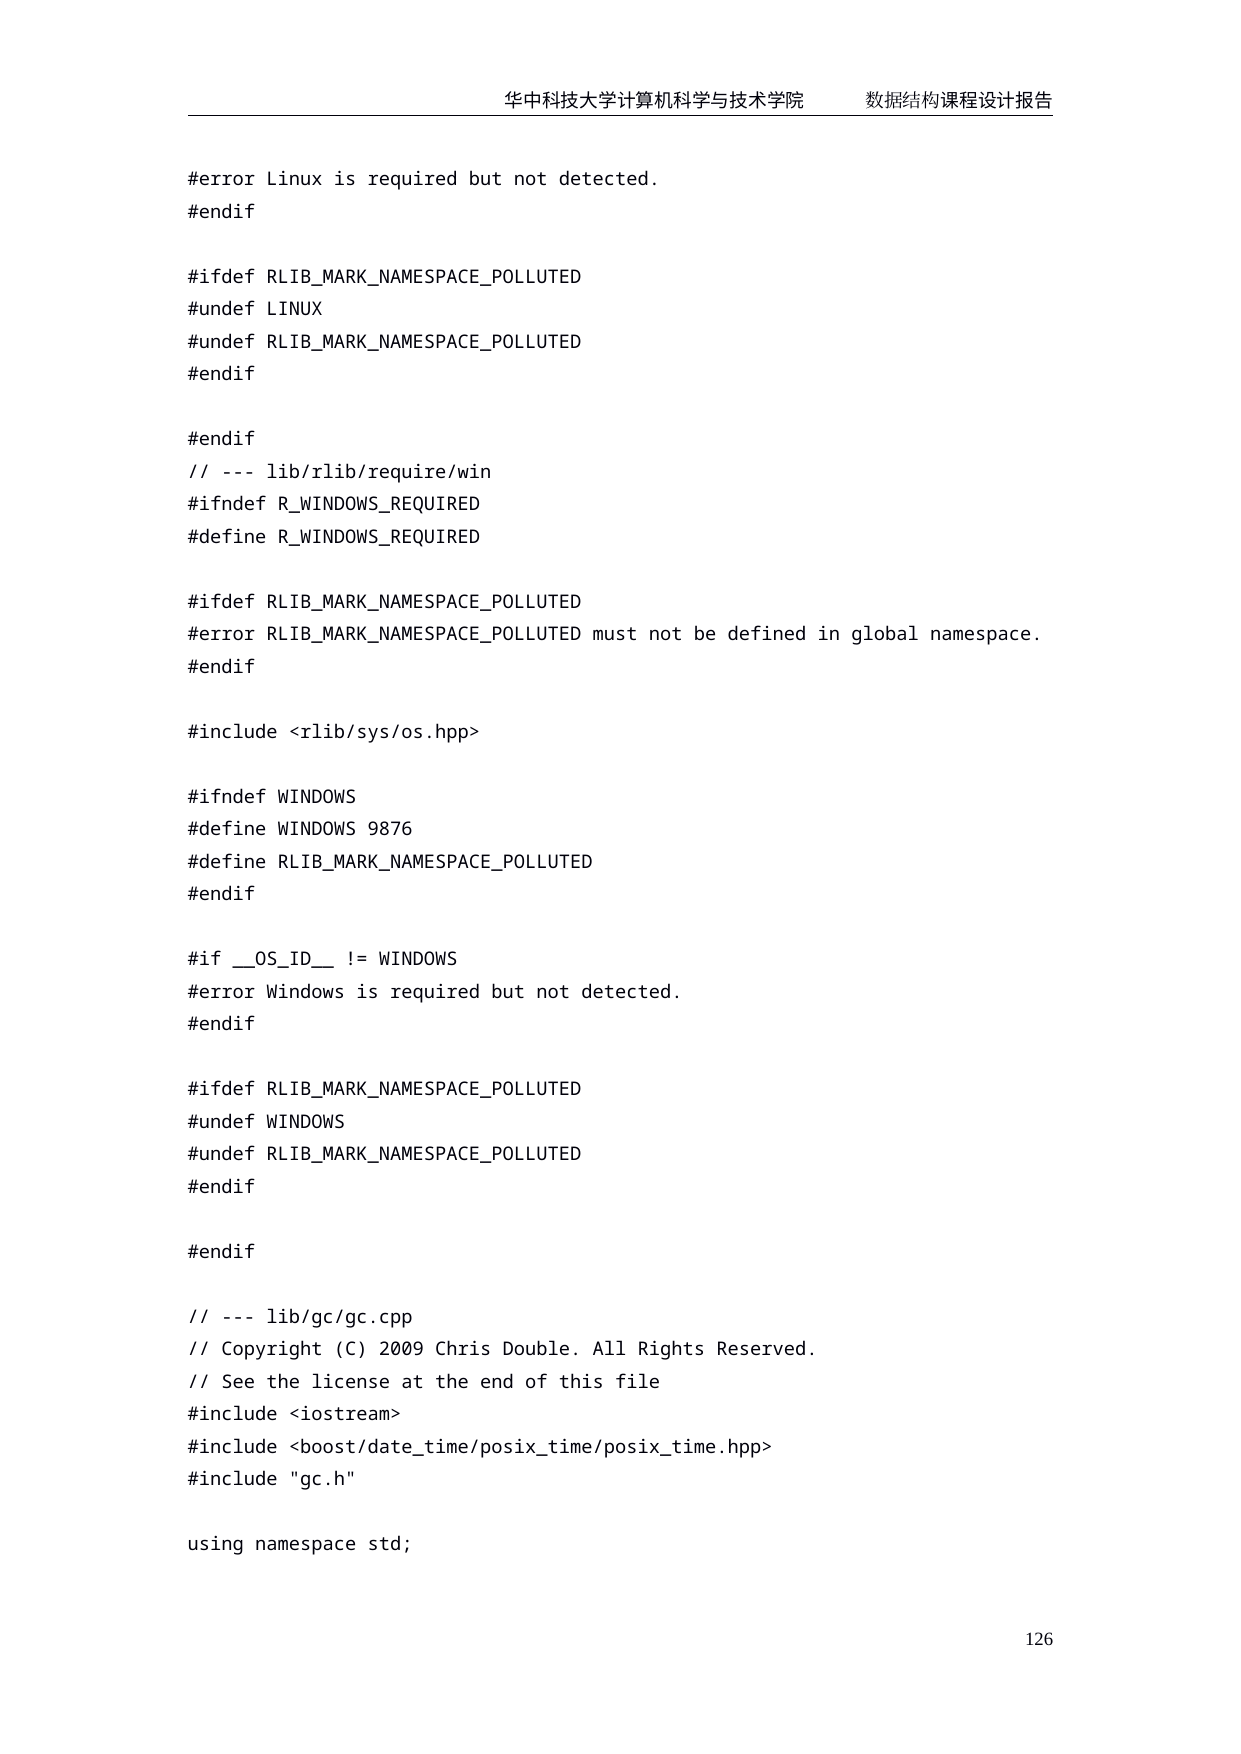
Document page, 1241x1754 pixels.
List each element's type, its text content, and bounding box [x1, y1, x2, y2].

text #endif [187, 877, 1053, 909]
text // See the license at the end of this file [187, 1364, 1053, 1397]
text #undef RLIB_MARK_NAMESPACE_POLLUTED [187, 324, 1053, 357]
text #undef RLIB_MARK_NAMESPACE_POLLUTED [187, 1137, 1053, 1169]
text #undef WINDOWS [187, 1104, 1053, 1137]
text #ifdef RLIB_MARK_NAMESPACE_POLLUTED [187, 1072, 1053, 1104]
text #define R_WINDOWS_REQUIRED [187, 519, 1053, 552]
text #undef LINUX [187, 292, 1053, 324]
text #endif [187, 194, 1053, 227]
text #define WINDOWS 9876 [187, 812, 1053, 844]
text #endif [187, 649, 1053, 682]
text #include "gc.h" [187, 1462, 1053, 1494]
text #if __OS_ID__ != WINDOWS [187, 942, 1053, 974]
text #endif [187, 1169, 1053, 1202]
text #include <boost/date_time/posix_time/posix_time.hpp> [187, 1429, 1053, 1462]
text // Copyright (C) 2009 Chris Double. All Rights Reserved. [187, 1332, 1053, 1364]
text #endif [187, 422, 1053, 454]
text #include <rlib/sys/os.hpp> [187, 714, 1053, 747]
text #ifdef RLIB_MARK_NAMESPACE_POLLUTED [187, 584, 1053, 617]
text #error RLIB_MARK_NAMESPACE_POLLUTED must not be defined in global namespace. [187, 617, 1053, 649]
text #define RLIB_MARK_NAMESPACE_POLLUTED [187, 844, 1053, 877]
text #error Windows is required but not detected. [187, 974, 1053, 1007]
text #ifdef RLIB_MARK_NAMESPACE_POLLUTED [187, 259, 1053, 292]
text #ifndef WINDOWS [187, 779, 1053, 812]
text #ifndef R_WINDOWS_REQUIRED [187, 487, 1053, 519]
text // --- lib/rlib/require/win [187, 454, 1053, 487]
text #error Linux is required but not detected. [187, 162, 1053, 194]
text #endif [187, 1007, 1053, 1039]
text #endif [187, 1234, 1053, 1267]
text #include <iostream> [187, 1397, 1053, 1429]
text #endif [187, 357, 1053, 389]
text // --- lib/gc/gc.cpp [187, 1299, 1053, 1332]
text using namespace std; [187, 1527, 1053, 1559]
